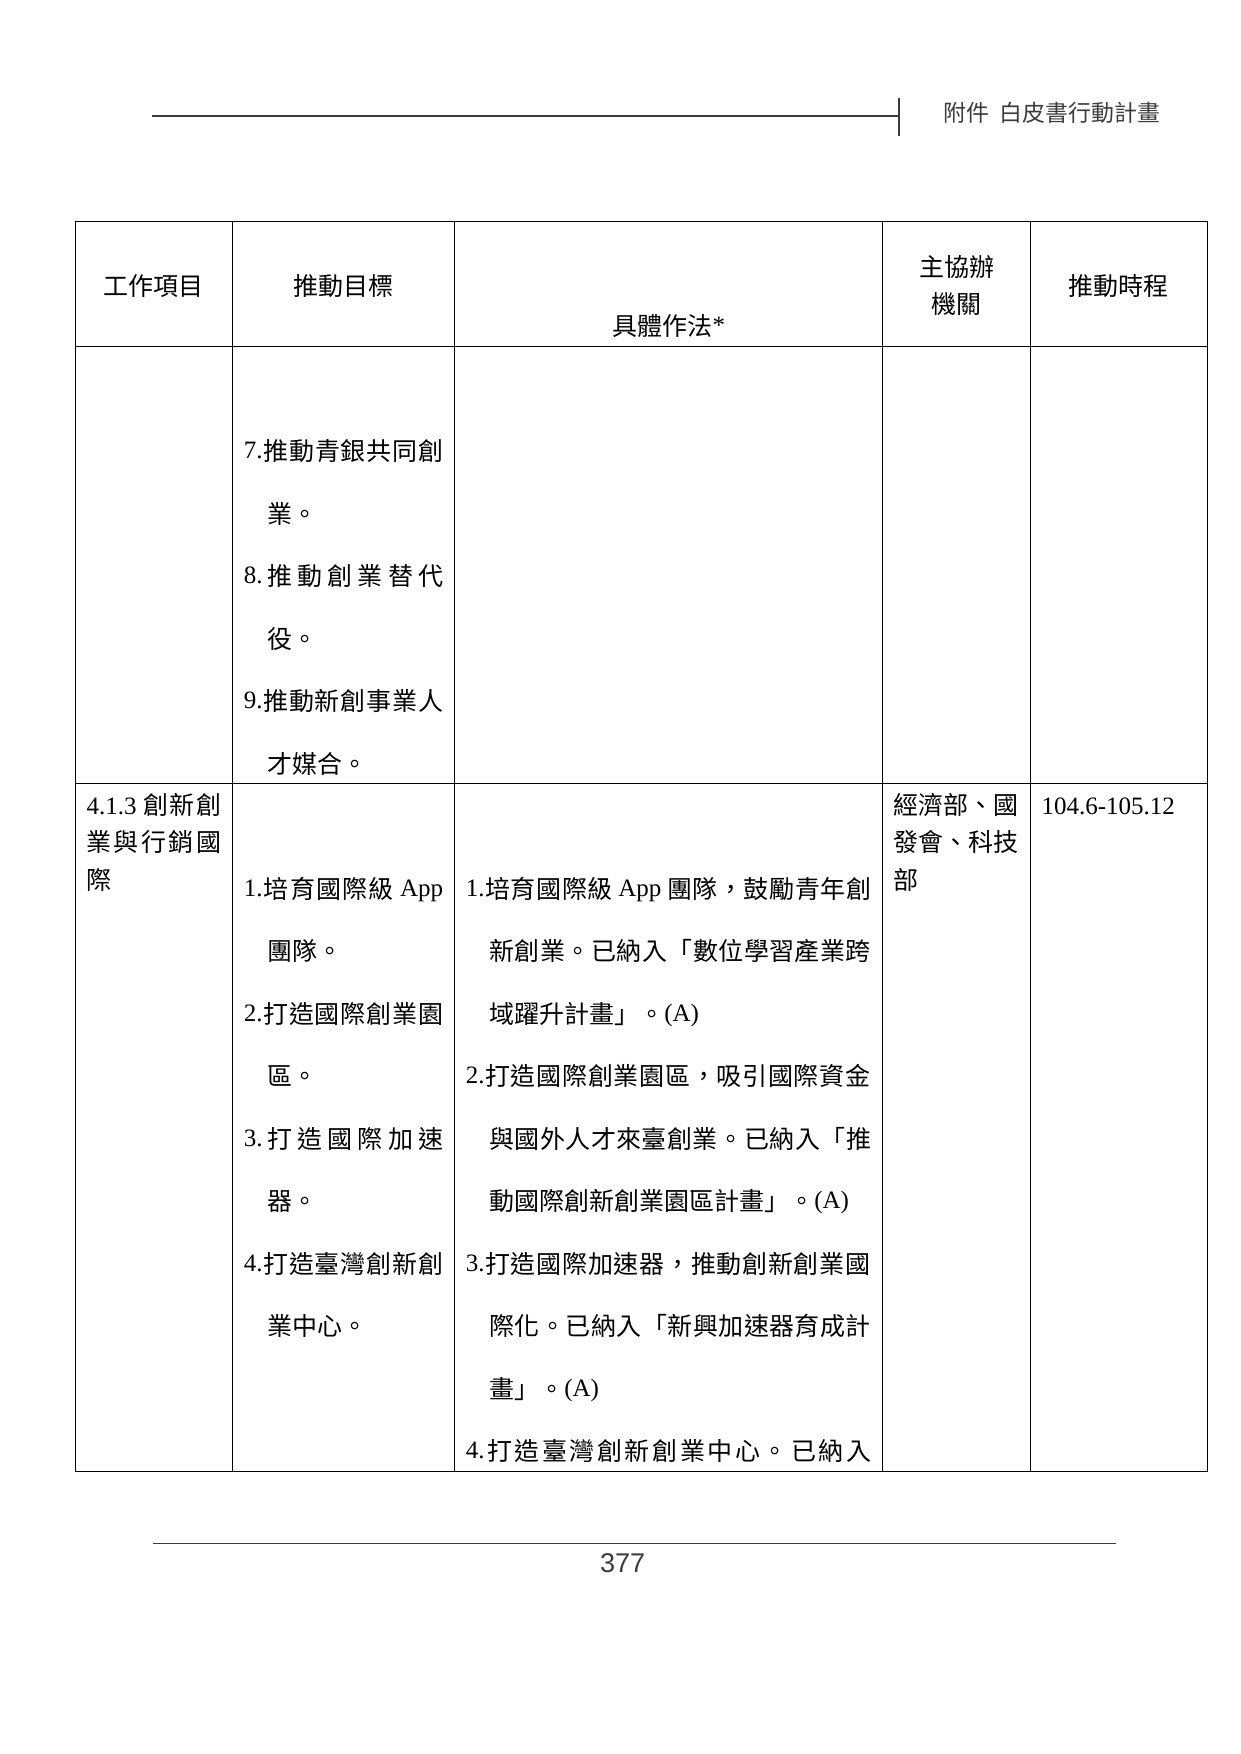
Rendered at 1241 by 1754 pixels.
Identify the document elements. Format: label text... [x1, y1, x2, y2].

table_cell 1.培育國際級App團隊。 2.打造國際創業園區。 3.打造國際加速器。 4.打造臺灣創新創業中心。 [233, 784, 454, 1471]
table_header 推動時程 [1031, 222, 1207, 346]
table_cell 經濟部、國發會、科技部 [883, 784, 1030, 1471]
table_header 具體作法* [455, 222, 882, 346]
table_cell [883, 347, 1030, 783]
table_cell 7.推動青銀共同創業。 8.推動創業替代役。 9.推動新創事業人才媒合。 [233, 347, 454, 783]
table_header 工作項目 [76, 222, 232, 346]
table_cell [1031, 347, 1207, 783]
table_header 推動目標 [233, 222, 454, 346]
table_cell [455, 347, 882, 783]
table_cell [76, 347, 232, 783]
table_cell 1.培育國際級App團隊，鼓勵青年創新創業。已納入「數位學習產業跨域躍升計畫」。(A) 2.打造國際創業園區，吸引國際資金與國外人才來臺創業。已納入「推動國際創新創業園區計畫」。(A) 3.打造國際加速器，推動創新創業國際化。已納入「新興加速器育成計畫」。(A) 4.打造臺灣創新創業中心。已納入 [455, 784, 882, 1471]
table_cell 4.1.3創新創業與行銷國際 [76, 784, 232, 1471]
table_header 主協辦 機關 [883, 222, 1030, 346]
table_cell 104.6-105.12 [1031, 784, 1207, 1471]
